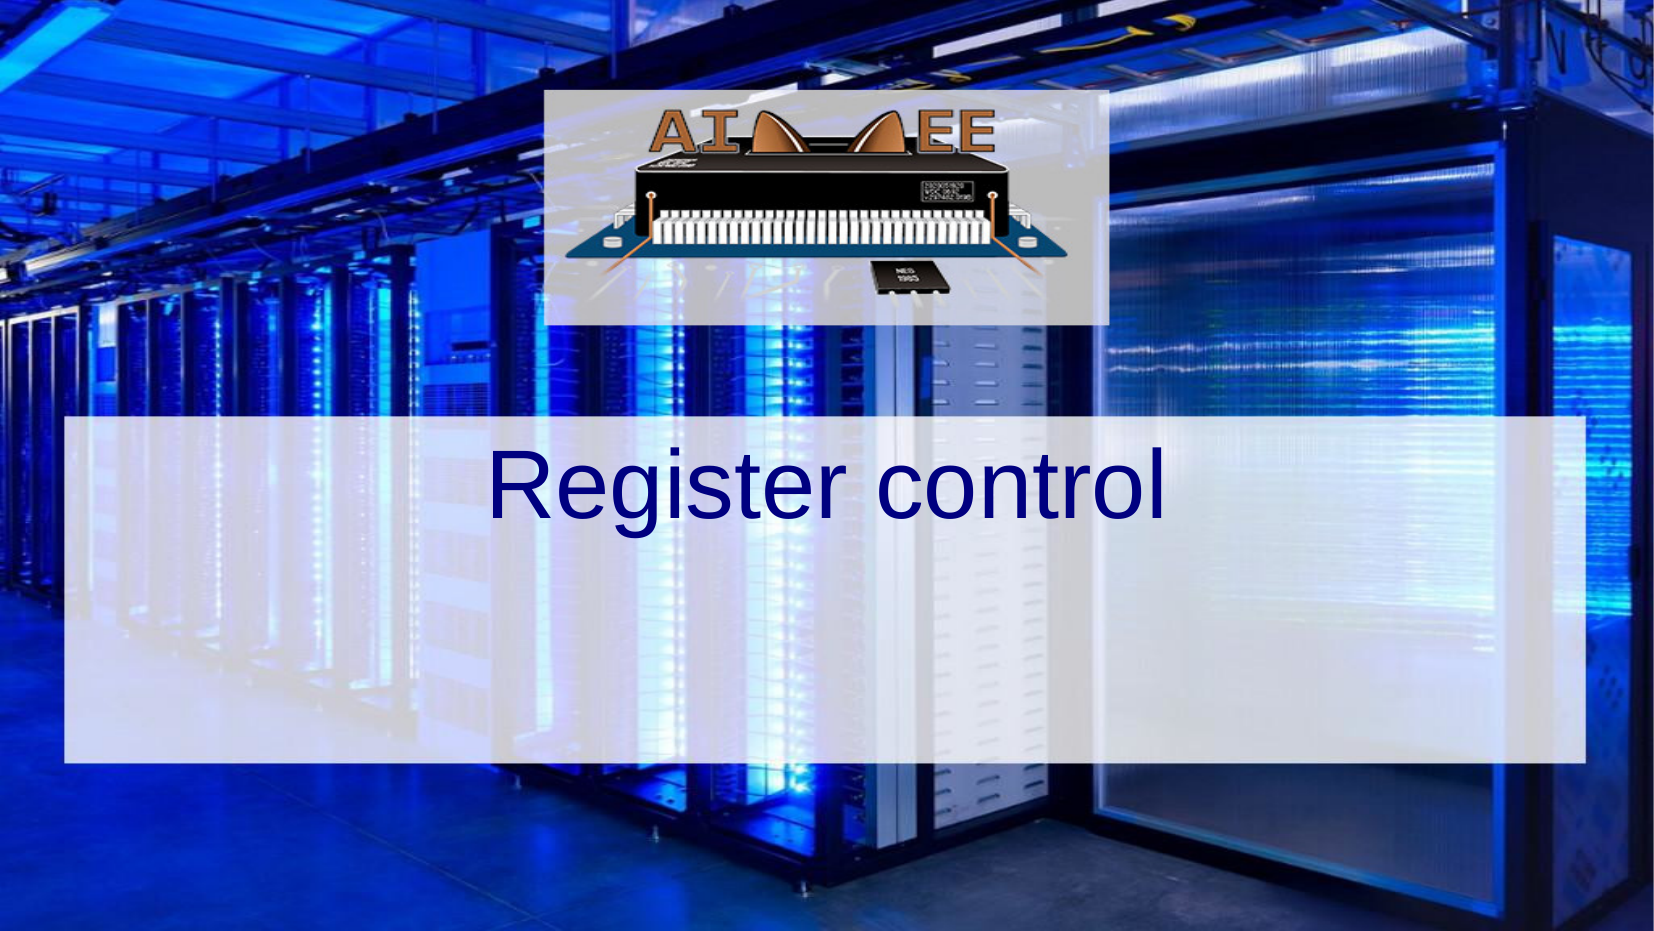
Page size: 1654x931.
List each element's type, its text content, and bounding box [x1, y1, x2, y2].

picture [0, 0, 1654, 931]
title Register control [82, 429, 1571, 541]
